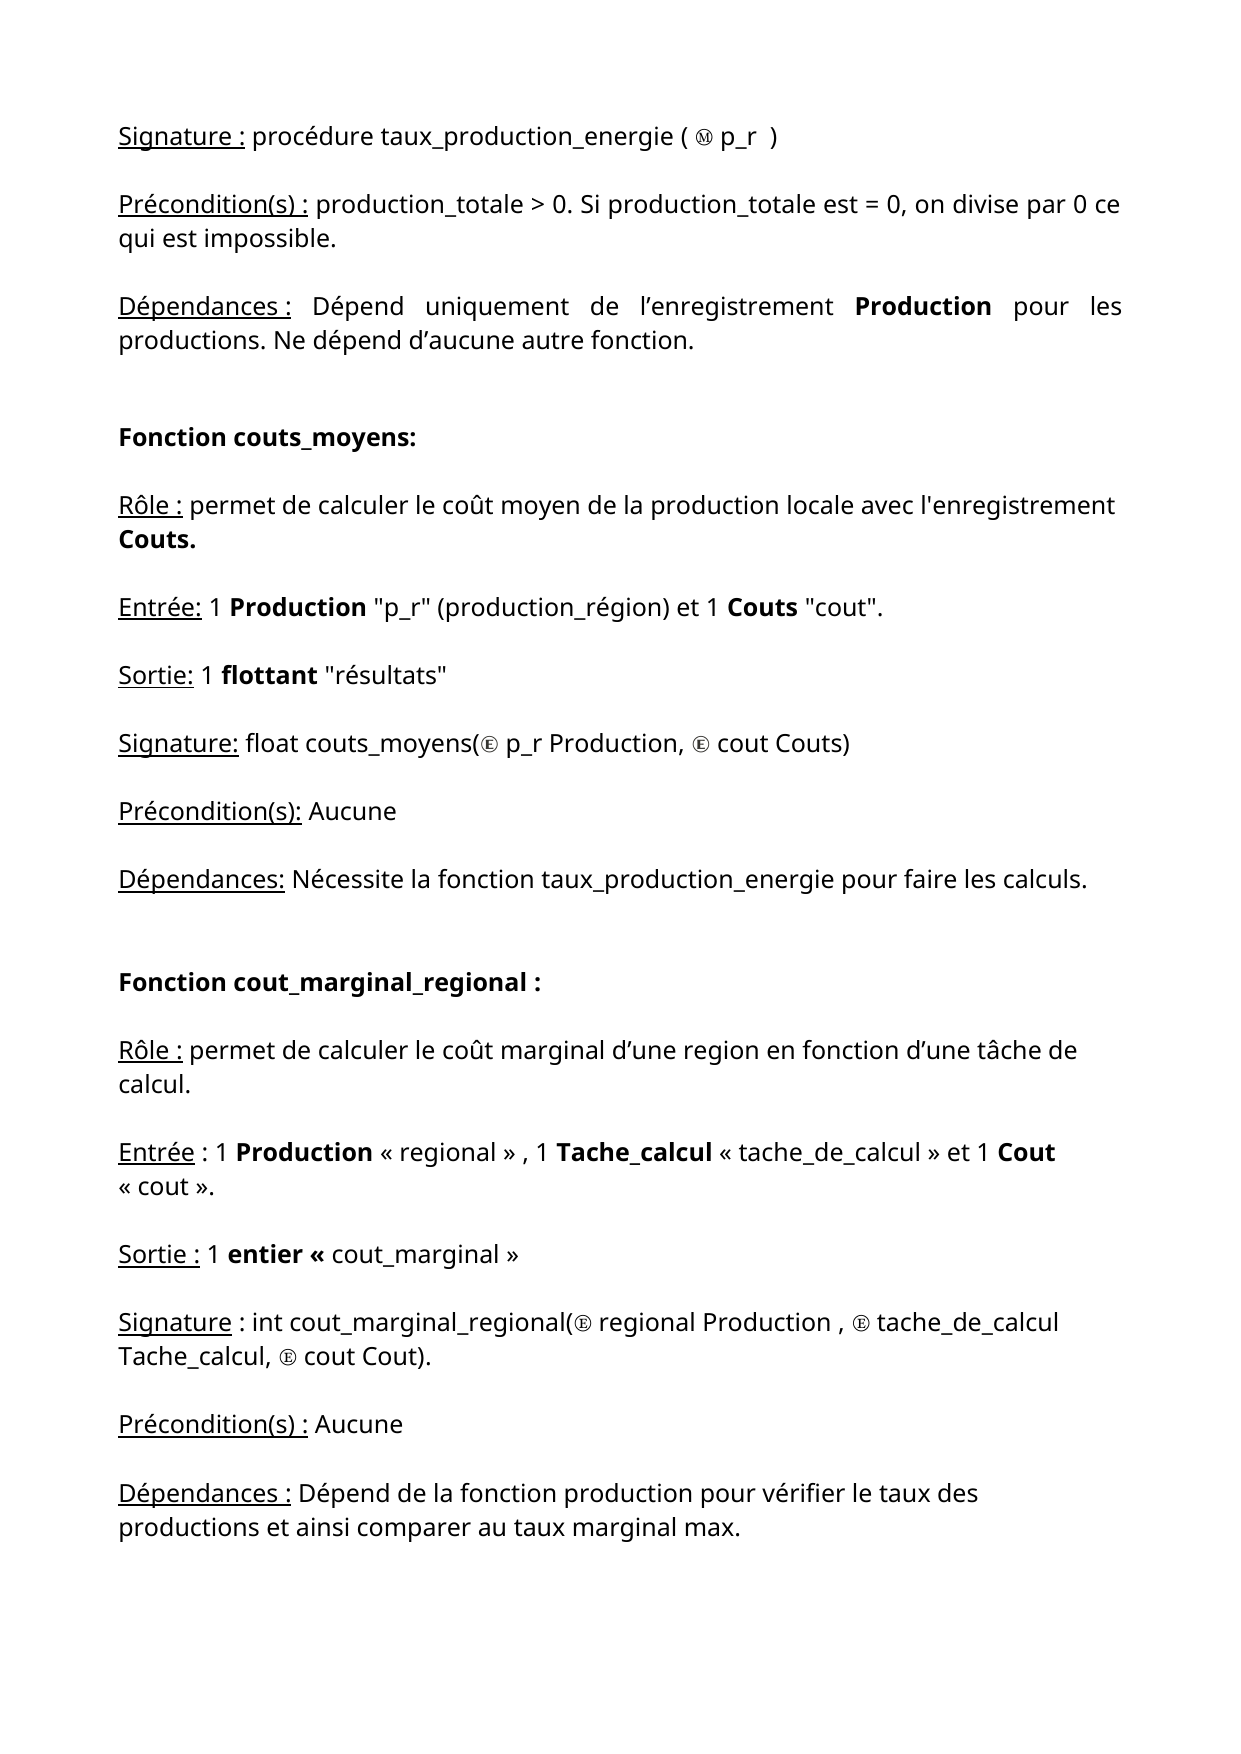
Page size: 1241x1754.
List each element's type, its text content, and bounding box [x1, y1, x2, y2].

text Fonction cout_marginal_regional : [118, 964, 1122, 998]
text Précondition(s) : Aucune [118, 1407, 1122, 1441]
text Dépendances: Nécessite la fonction taux_production_energie pour faire les calculs. [118, 862, 1122, 896]
text Précondition(s): Aucune [118, 794, 1122, 828]
text Entrée: 1 Production "p_r" (production_région) et 1 Couts "cout". [118, 590, 1122, 624]
text Précondition(s) : production_totale > 0. Si production_totale est = 0, on divise par 0 ce qui est impossible. [118, 186, 1122, 254]
text Signature : procédure taux_production_energie ( Ⓜ p_r ) [118, 118, 1122, 152]
text Rôle : permet de calculer le coût marginal d’une region en fonction d’une tâche de calcul. [118, 1032, 1122, 1101]
text Signature : int cout_marginal_regional(Ⓔ regional Production , Ⓔ tache_de_calcul Tache_calcul, Ⓔ cout Cout). [118, 1305, 1122, 1373]
text Entrée : 1 Production « regional » , 1 Tache_calcul « tache_de_calcul » et 1 Cout « cout ». [118, 1135, 1122, 1203]
text Sortie : 1 entier « cout_marginal » [118, 1237, 1122, 1271]
text Rôle : permet de calculer le coût moyen de la production locale avec l'enregistrement Couts. [118, 487, 1122, 556]
text Sortie: 1 flottant "résultats" [118, 658, 1122, 692]
text Dépendances : Dépend de la fonction production pour vérifier le taux des productions et ainsi comparer au taux marginal max. [118, 1475, 1122, 1543]
text Dépendances : Dépend uniquement de l’enregistrement Production pour les productions. Ne dépend d’aucune autre fonction. [118, 288, 1122, 357]
text Signature: float couts_moyens(Ⓔ p_r Production, Ⓔ cout Couts) [118, 726, 1122, 760]
text Fonction couts_moyens: [118, 419, 1122, 453]
